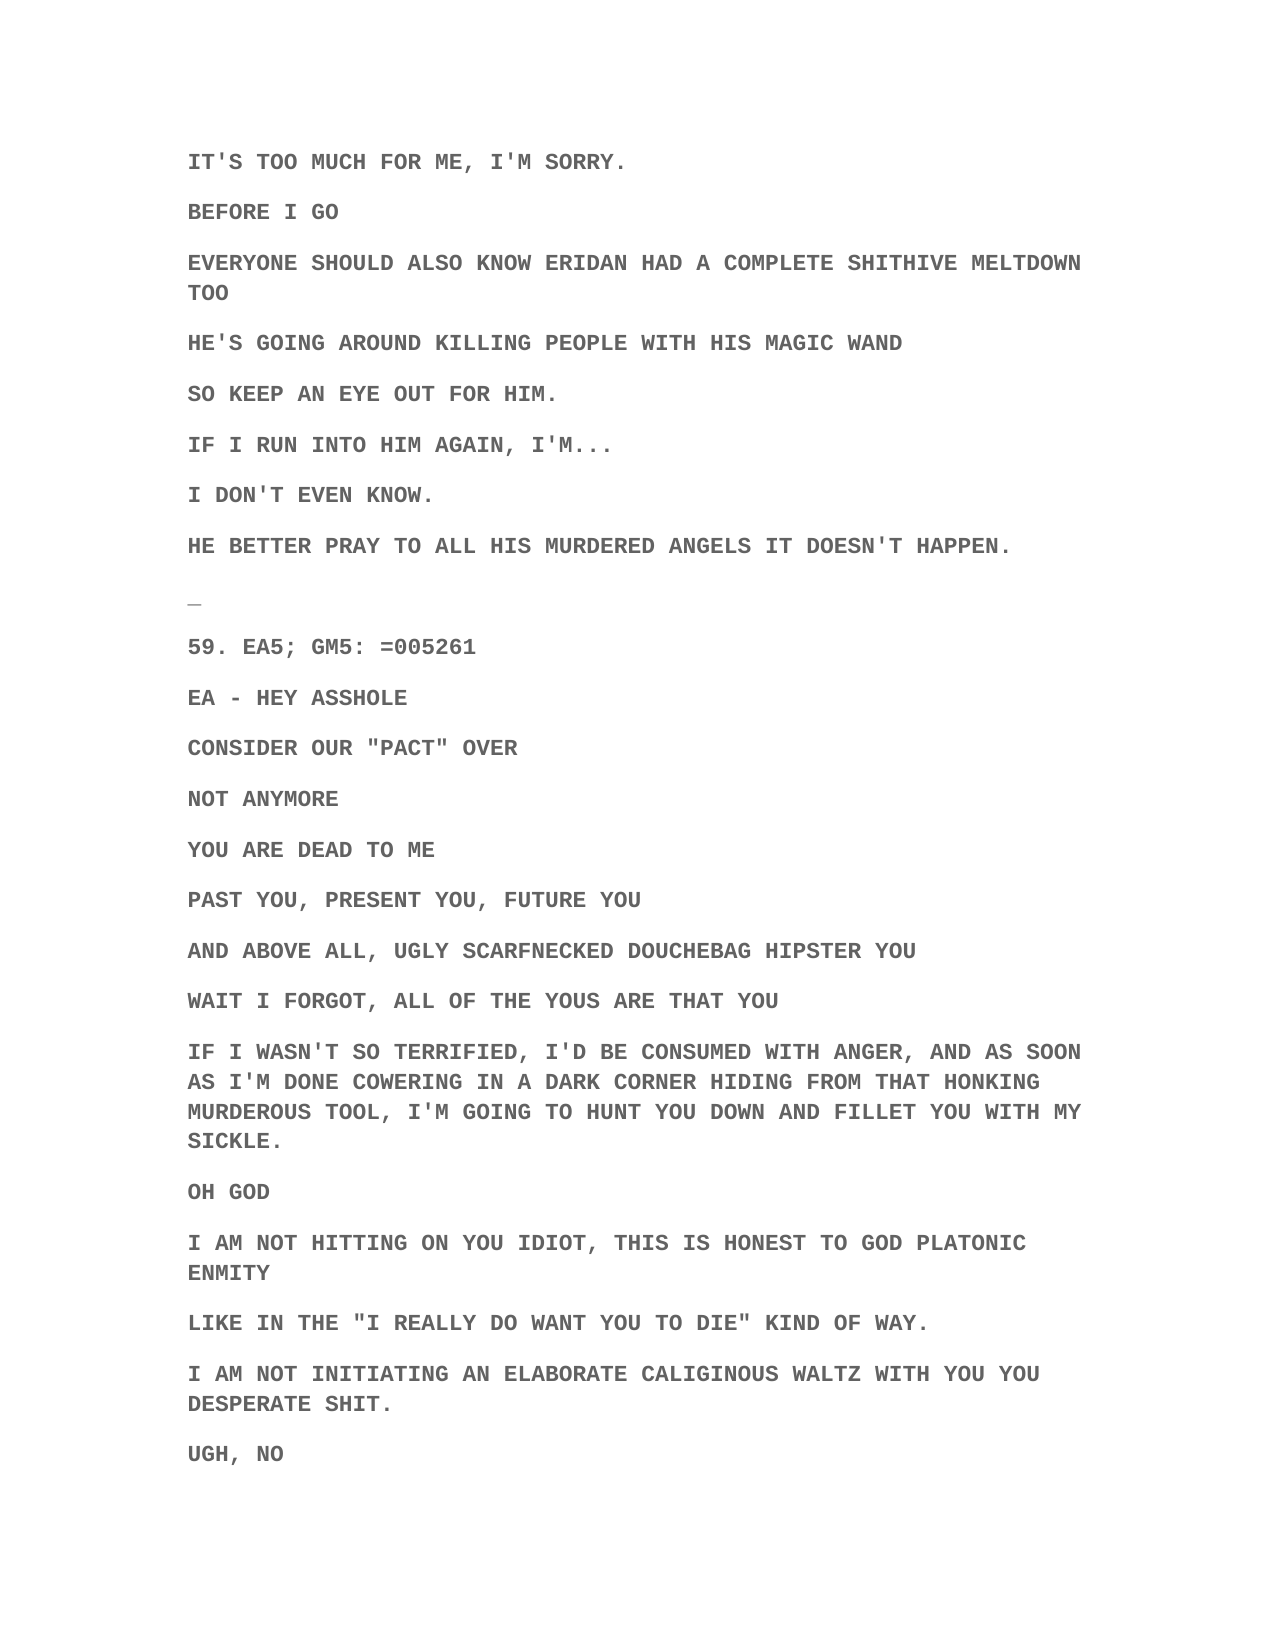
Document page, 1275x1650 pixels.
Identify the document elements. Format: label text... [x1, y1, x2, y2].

text IF I RUN INTO HIM AGAIN, I'M... [187, 433, 1087, 459]
text WAIT I FORGOT, ALL OF THE YOUS ARE THAT YOU [187, 990, 1087, 1016]
text UGH, NO [187, 1442, 1087, 1468]
text 59. EA5; GM5: =005261 [187, 635, 1087, 661]
text EA - HEY ASSHOLE [187, 686, 1087, 712]
text LIKE IN THE "I REALLY DO WANT YOU TO DIE" KIND OF WAY. [187, 1311, 1087, 1337]
text HE'S GOING AROUND KILLING PEOPLE WITH HIS MAGIC WAND [187, 332, 1087, 358]
text NOT ANYMORE [187, 787, 1087, 813]
text AND ABOVE ALL, UGLY SCARFNECKED DOUCHEBAG HIPSTER YOU [187, 939, 1087, 965]
text I DON'T EVEN KNOW. [187, 483, 1087, 509]
text PAST YOU, PRESENT YOU, FUTURE YOU [187, 888, 1087, 914]
text EVERYONE SHOULD ALSO KNOW ERIDAN HAD A COMPLETE SHITHIVE MELTDOWN TOO [187, 251, 1087, 307]
text I AM NOT HITTING ON YOU IDIOT, THIS IS HONEST TO GOD PLATONIC ENMITY [187, 1231, 1087, 1287]
text CONSIDER OUR "PACT" OVER [187, 737, 1087, 763]
text HE BETTER PRAY TO ALL HIS MURDERED ANGELS IT DOESN'T HAPPEN. [187, 534, 1087, 560]
text YOU ARE DEAD TO ME [187, 838, 1087, 864]
text OH GOD [187, 1180, 1087, 1206]
text SO KEEP AN EYE OUT FOR HIM. [187, 382, 1087, 408]
text IT'S TOO MUCH FOR ME, I'M SORRY. [187, 150, 1087, 176]
text _ [187, 585, 1087, 611]
text I AM NOT INITIATING AN ELABORATE CALIGINOUS WALTZ WITH YOU YOU DESPERATE SHIT. [187, 1362, 1087, 1418]
text IF I WASN'T SO TERRIFIED, I'D BE CONSUMED WITH ANGER, AND AS SOON AS I'M DONE COWERING IN A DARK CORNER HIDING FROM THAT HONKING MURDEROUS TOOL, I'M GOING TO HUNT YOU DOWN AND FILLET YOU WITH MY SICKLE. [187, 1040, 1087, 1156]
text BEFORE I GO [187, 201, 1087, 227]
